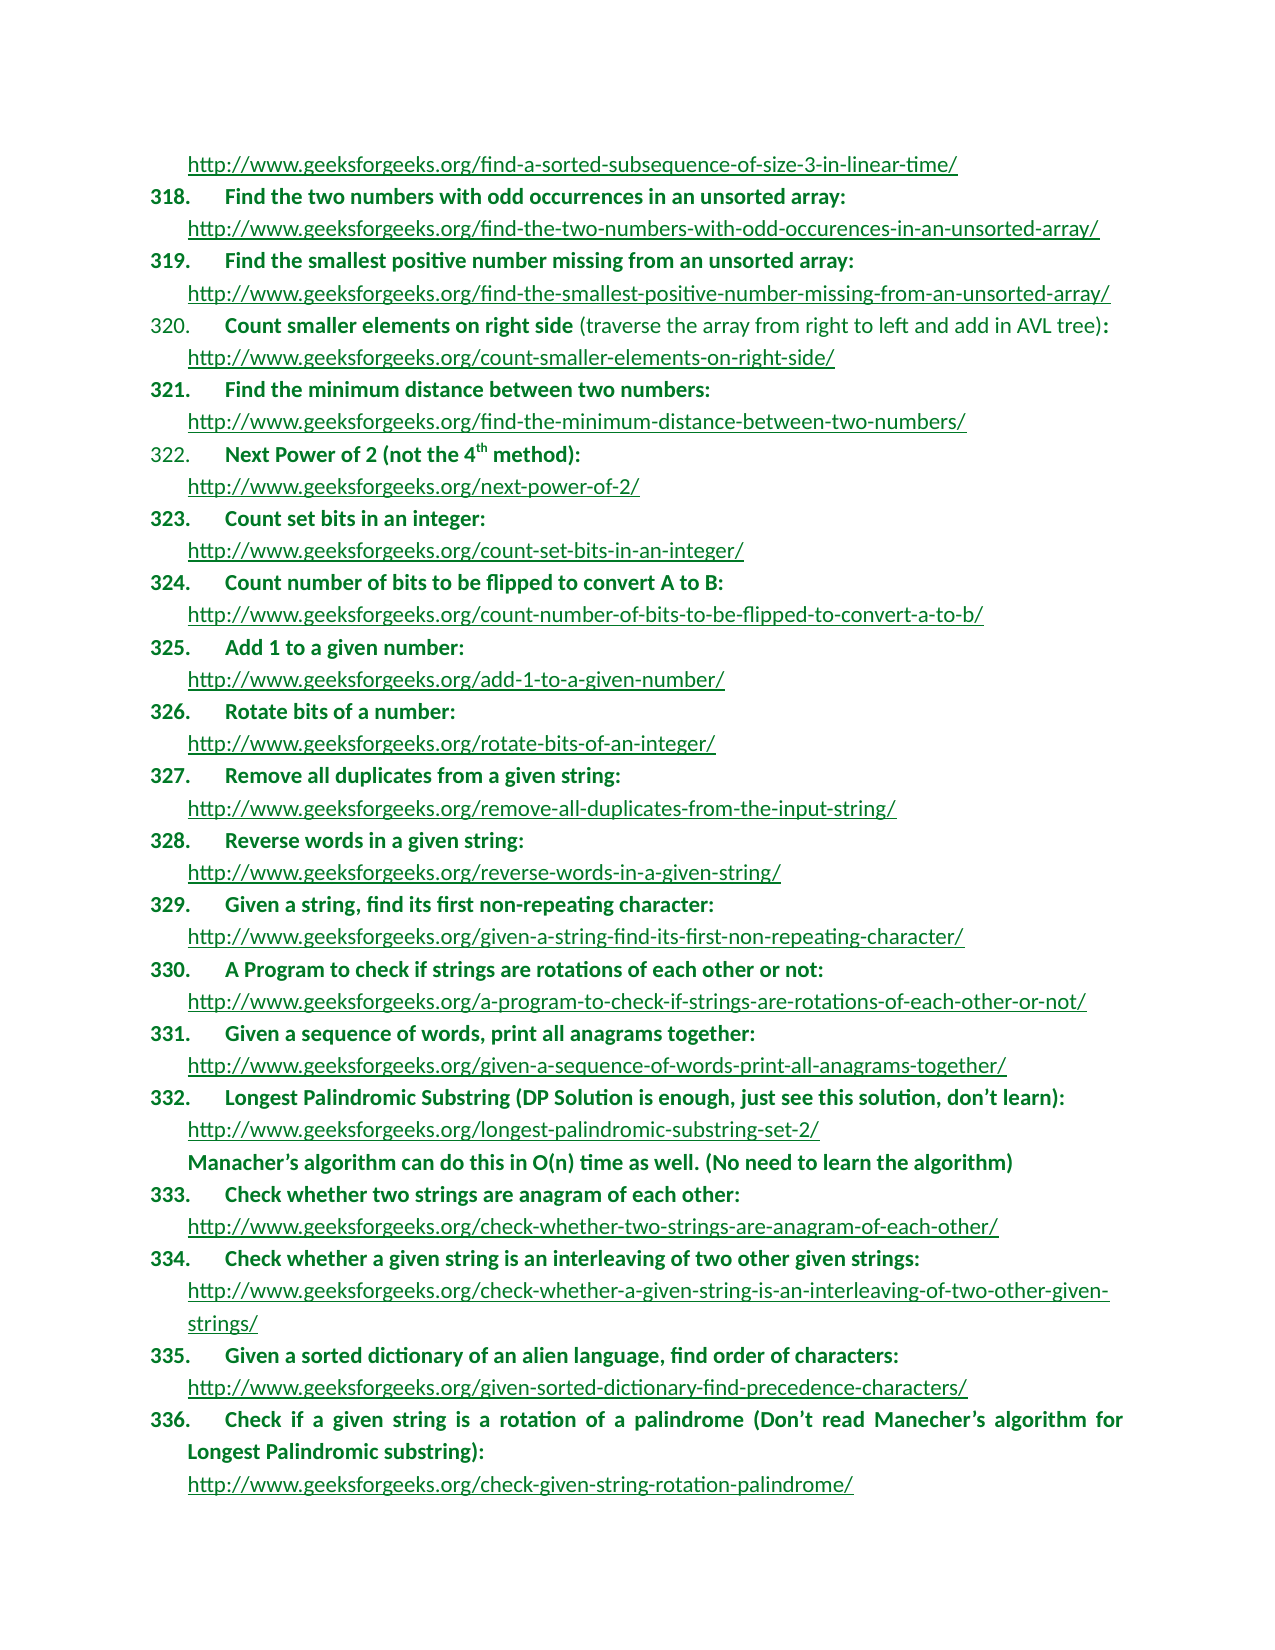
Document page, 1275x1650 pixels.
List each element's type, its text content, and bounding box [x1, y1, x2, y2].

list Add 1 to a given number: [150, 633, 1125, 661]
list http://www.geeksforgeeks.org/count-number-of-bits-to-be-flipped-to-convert-a-to-b/ [150, 601, 1125, 629]
list Check whether two strings are anagram of each other: [150, 1180, 1125, 1208]
list Manacher’s algorithm can do this in O(n) time as well. (No need to learn the algorithm) [150, 1148, 1125, 1176]
list http://www.geeksforgeeks.org/given-sorted-dictionary-find-precedence-characters/ [150, 1373, 1125, 1401]
list http://www.geeksforgeeks.org/remove-all-duplicates-from-the-input-string/ [150, 794, 1125, 822]
list Remove all duplicates from a given string: [150, 762, 1125, 789]
list A Program to check if strings are rotations of each other or not: [150, 955, 1125, 983]
list http://www.geeksforgeeks.org/rotate-bits-of-an-integer/ [150, 729, 1125, 757]
list Next Power of 2 (not the 4th method): [150, 440, 1125, 468]
list http://www.geeksforgeeks.org/given-a-string-find-its-first-non-repeating-character/ [150, 922, 1125, 951]
list Find the minimum distance between two numbers: [150, 375, 1125, 403]
list Reverse words in a given string: [150, 826, 1125, 854]
list http://www.geeksforgeeks.org/find-the-minimum-distance-between-two-numbers/ [150, 407, 1125, 436]
list Check whether a given string is an interleaving of two other given strings: [150, 1244, 1125, 1272]
list http://www.geeksforgeeks.org/check-whether-a-given-string-is-an-interleaving-of-two-other-given-strings/ [150, 1277, 1125, 1337]
list Find the smallest positive number missing from an unsorted array: [150, 247, 1125, 274]
list http://www.geeksforgeeks.org/next-power-of-2/ [150, 472, 1125, 500]
list http://www.geeksforgeeks.org/find-the-smallest-positive-number-missing-from-an-unsorted-array/ [150, 279, 1125, 307]
list http://www.geeksforgeeks.org/a-program-to-check-if-strings-are-rotations-of-each-other-or-not/ [150, 987, 1125, 1015]
list http://www.geeksforgeeks.org/given-a-sequence-of-words-print-all-anagrams-together/ [150, 1051, 1125, 1079]
list Given a sequence of words, print all anagrams together: [150, 1019, 1125, 1047]
list http://www.geeksforgeeks.org/check-whether-two-strings-are-anagram-of-each-other/ [150, 1212, 1125, 1240]
list Check if a given string is a rotation of a palindrome (Don’t read Manecher’s algorithm for Longest Palindromic substring): [150, 1405, 1125, 1466]
list http://www.geeksforgeeks.org/count-smaller-elements-on-right-side/ [150, 343, 1125, 371]
list Given a sorted dictionary of an alien language, find order of characters: [150, 1341, 1125, 1369]
list Count number of bits to be flipped to convert A to B: [150, 568, 1125, 596]
list Longest Palindromic Substring (DP Solution is enough, just see this solution, don’t learn): [150, 1083, 1125, 1111]
list http://www.geeksforgeeks.org/add-1-to-a-given-number/ [150, 665, 1125, 693]
list Given a string, find its first non-repeating character: [150, 890, 1125, 918]
list Rotate bits of a number: [150, 697, 1125, 725]
list http://www.geeksforgeeks.org/check-given-string-rotation-palindrome/ [150, 1470, 1125, 1498]
list http://www.geeksforgeeks.org/reverse-words-in-a-given-string/ [150, 858, 1125, 886]
list Count set bits in an integer: [150, 504, 1125, 532]
list http://www.geeksforgeeks.org/find-the-two-numbers-with-odd-occurences-in-an-unsorted-array/ [150, 214, 1125, 242]
list Count smaller elements on right side (traverse the array from right to left and add in AVL tree): [150, 311, 1125, 339]
list http://www.geeksforgeeks.org/find-a-sorted-subsequence-of-size-3-in-linear-time/ [150, 150, 1125, 178]
list http://www.geeksforgeeks.org/longest-palindromic-substring-set-2/ [150, 1116, 1125, 1144]
list Find the two numbers with odd occurrences in an unsorted array: [150, 182, 1125, 210]
list http://www.geeksforgeeks.org/count-set-bits-in-an-integer/ [150, 536, 1125, 564]
